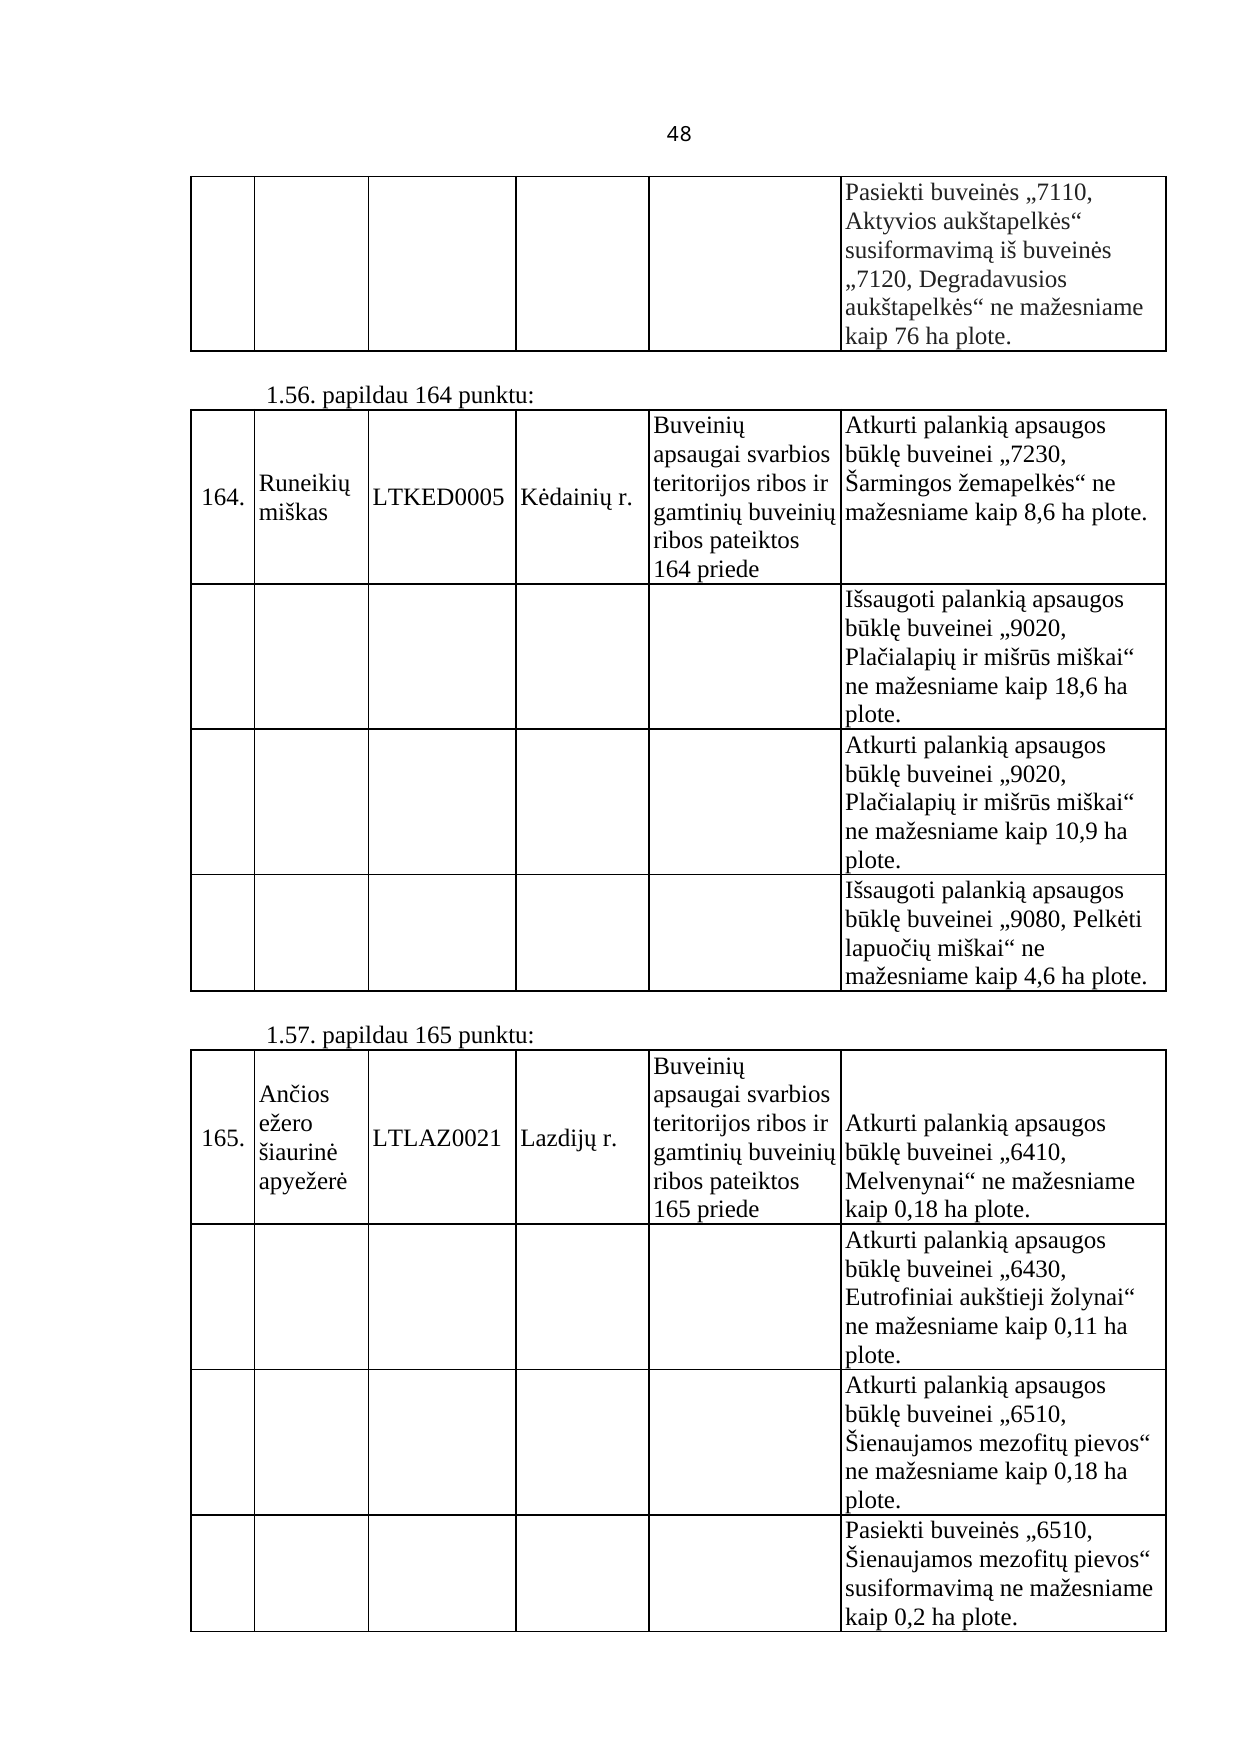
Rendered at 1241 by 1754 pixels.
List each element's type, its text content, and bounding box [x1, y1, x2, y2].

table_cell Atkurti palankią apsaugos būklę buveinei „6510, Šienaujamos mezofitų pievos“ ne mažesniame kaip 0,18 ha plote. [842, 1370, 1165, 1514]
table_cell [192, 1225, 254, 1369]
table_header LTLAZ0021 [369, 1051, 515, 1223]
table_cell [255, 177, 368, 350]
text 1.56. papildau 164 punktu: [177, 380, 1181, 409]
table_cell [192, 1370, 254, 1514]
table_cell [650, 177, 840, 350]
table_cell [650, 1516, 840, 1631]
text 1.57. papildau 165 punktu: [177, 1021, 1181, 1049]
table_cell [650, 875, 840, 990]
table_header Runeikių miškas [255, 411, 368, 583]
table_cell [255, 1370, 368, 1514]
table_cell Išsaugoti palankią apsaugos būklę buveinei „9080, Pelkėti lapuočių miškai“ ne mažesniame kaip 4,6 ha plote. [842, 875, 1165, 990]
table_header 165. [192, 1051, 254, 1223]
table_cell [517, 1516, 648, 1631]
table_cell Pasiekti buveinės „6510, Šienaujamos mezofitų pievos“ susiformavimą ne mažesniame kaip 0,2 ha plote. [842, 1516, 1165, 1631]
table_header Buveinių apsaugai svarbios teritorijos ribos ir gamtinių buveinių ribos pateiktos 165 priede [650, 1051, 840, 1223]
table_cell [650, 730, 840, 874]
table_cell [517, 585, 648, 728]
table_cell [517, 177, 648, 350]
table_cell [192, 1516, 254, 1631]
table_cell [369, 730, 515, 874]
table_cell [369, 1370, 515, 1514]
table_cell [192, 730, 254, 874]
table_cell Atkurti palankią apsaugos būklę buveinei „6430, Eutrofiniai aukštieji žolynai“ ne mažesniame kaip 0,11 ha plote. [842, 1225, 1165, 1369]
table_header Atkurti palankią apsaugos būklę buveinei „7230, Šarmingos žemapelkės“ ne mažesniame kaip 8,6 ha plote. [842, 411, 1165, 583]
table_header Kėdainių r. [517, 411, 648, 583]
table_cell [517, 1225, 648, 1369]
table_cell Išsaugoti palankią apsaugos būklę buveinei „9020, Plačialapių ir mišrūs miškai“ ne mažesniame kaip 18,6 ha plote. [842, 585, 1165, 728]
table_cell [517, 1370, 648, 1514]
table_cell [255, 875, 368, 990]
table_cell [369, 585, 515, 728]
table_cell [369, 875, 515, 990]
table_header Lazdijų r. [517, 1051, 648, 1223]
table_cell [650, 1370, 840, 1514]
table_cell [192, 585, 254, 728]
table_cell [517, 875, 648, 990]
table_cell [517, 730, 648, 874]
table_cell [369, 1516, 515, 1631]
table_cell [650, 1225, 840, 1369]
table_header Ančios ežero šiaurinė apyežerė [255, 1051, 368, 1223]
table_header 164. [192, 411, 254, 583]
table_header Buveinių apsaugai svarbios teritorijos ribos ir gamtinių buveinių ribos pateiktos 164 priede [650, 411, 840, 583]
table_header Atkurti palankią apsaugos būklę buveinei „6410, Melvenynai“ ne mažesniame kaip 0,18 ha plote. [842, 1051, 1165, 1223]
table_cell [255, 585, 368, 728]
table_cell [255, 1225, 368, 1369]
table_cell [192, 875, 254, 990]
table_cell [369, 1225, 515, 1369]
table_cell Pasiekti buveinės „7110, Aktyvios aukštapelkės“ susiformavimą iš buveinės „7120, Degradavusios aukštapelkės“ ne mažesniame kaip 76 ha plote. [842, 177, 1165, 350]
table_cell [255, 730, 368, 874]
table_cell [192, 177, 254, 350]
table_header LTKED0005 [369, 411, 515, 583]
table_cell Atkurti palankią apsaugos būklę buveinei „9020, Plačialapių ir mišrūs miškai“ ne mažesniame kaip 10,9 ha plote. [842, 730, 1165, 874]
table_cell [255, 1516, 368, 1631]
table_cell [369, 177, 515, 350]
table_cell [650, 585, 840, 728]
